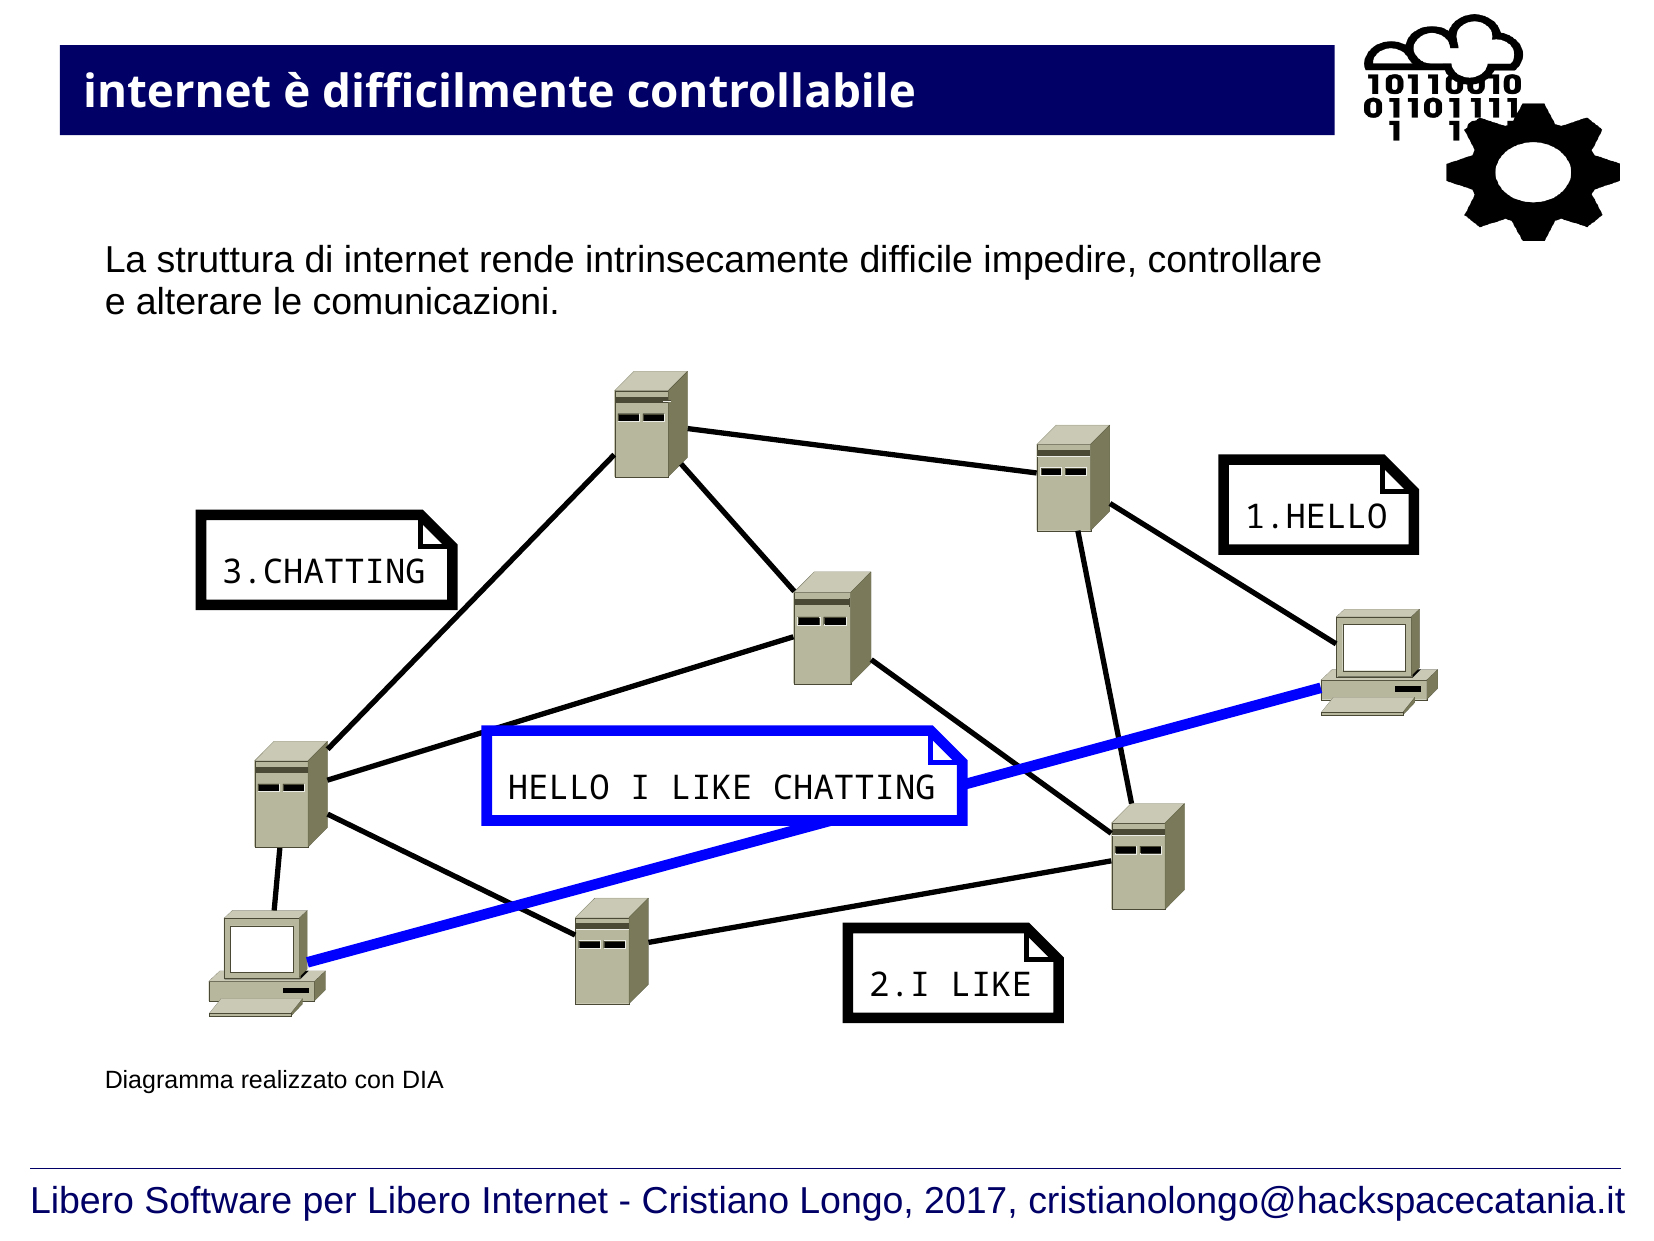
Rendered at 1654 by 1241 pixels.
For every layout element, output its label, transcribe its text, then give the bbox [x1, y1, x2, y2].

picture [195, 360, 1441, 1036]
text_box Diagramma realizzato con DIA [90, 1058, 1653, 1126]
text_box Libero Software per Libero Internet - Cristiano Longo, 2017, cristianolongo@hackspacecatania.it [15, 1168, 1653, 1241]
picture [1364, 14, 1620, 241]
list internet è difficilmente controllabile [59, 45, 1335, 136]
text_box La struttura di internet rende intrinsecamente difficile impedire, controllare e alterare le comunicazioni. [90, 231, 1338, 331]
